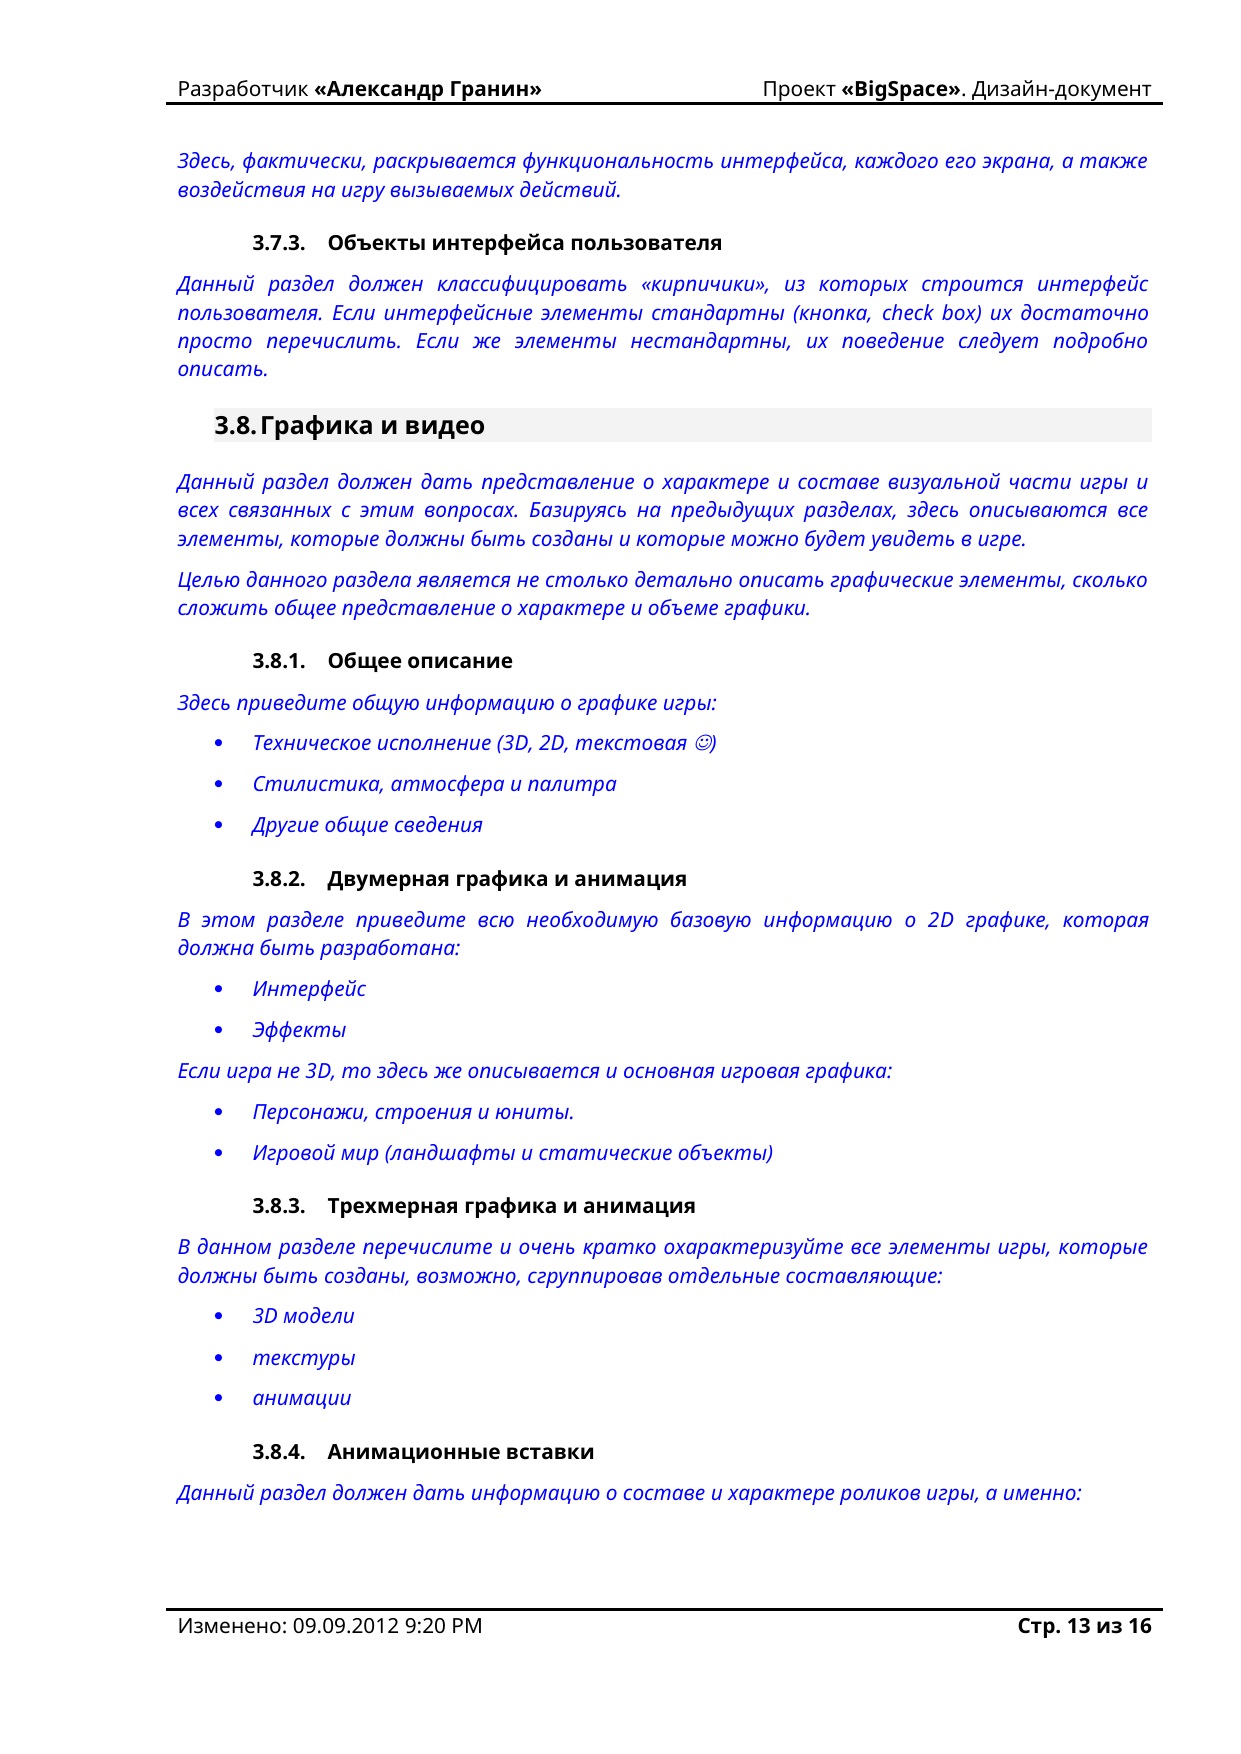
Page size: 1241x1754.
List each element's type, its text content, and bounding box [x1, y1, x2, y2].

list Другие общие сведения [215, 810, 1152, 839]
subtitle Объекты интерфейса пользователя [252, 228, 1152, 257]
subtitle Графика и видео [214, 408, 1152, 442]
subtitle Двумерная графика и анимация [252, 864, 1152, 892]
list Эффекты [215, 1015, 1152, 1043]
text Если игра не 3D, то здесь же описывается и основная игровая графика: [177, 1056, 1152, 1084]
text Целью данного раздела является не столько детально описать графические элементы, сколько сложить общее представление о характере и объеме графики. [177, 565, 1152, 622]
text Данный раздел должен дать представление о характере и составе визуальной части игры и всех связанных с этим вопросах. Базируясь на предыдущих разделах, здесь описываются все элементы, которые должны быть созданы и которые можно будет увидеть в игре. [177, 467, 1152, 552]
subtitle Общее описание [252, 647, 1152, 675]
list 3D модели [215, 1302, 1152, 1330]
text В данном разделе перечислите и очень кратко охарактеризуйте все элементы игры, которые должны быть созданы, возможно, сгруппировав отдельные составляющие: [177, 1232, 1152, 1289]
text Здесь, фактически, раскрывается функциональность интерфейса, каждого его экрана, а также воздействия на игру вызываемых действий. [177, 146, 1152, 203]
list анимации [215, 1383, 1152, 1412]
subtitle Трехмерная графика и анимация [252, 1191, 1152, 1220]
list текстуры [215, 1343, 1152, 1371]
list Игровой мир (ландшафты и статические объекты) [215, 1138, 1152, 1166]
list Техническое исполнение (3D, 2D, текстовая ) [215, 728, 1152, 757]
text Данный раздел должен классифицировать «кирпичики», из которых строится интерфейс пользователя. Если интерфейсные элементы стандартны (кнопка, check box) их достаточно просто перечислить. Если же элементы нестандартны, их поведение следует подробно описать. [177, 269, 1152, 383]
list Персонажи, строения и юниты. [215, 1097, 1152, 1125]
text В этом разделе приведите всю необходимую базовую информацию о 2D графике, которая должна быть разработана: [177, 905, 1152, 962]
text Здесь приведите общую информацию о графике игры: [177, 688, 1152, 716]
text Данный раздел должен дать информацию о составе и характере роликов игры, а именно: [177, 1478, 1152, 1506]
list Стилистика, атмосфера и палитра [215, 769, 1152, 798]
subtitle Анимационные вставки [252, 1437, 1152, 1465]
list Интерфейс [215, 974, 1152, 1003]
